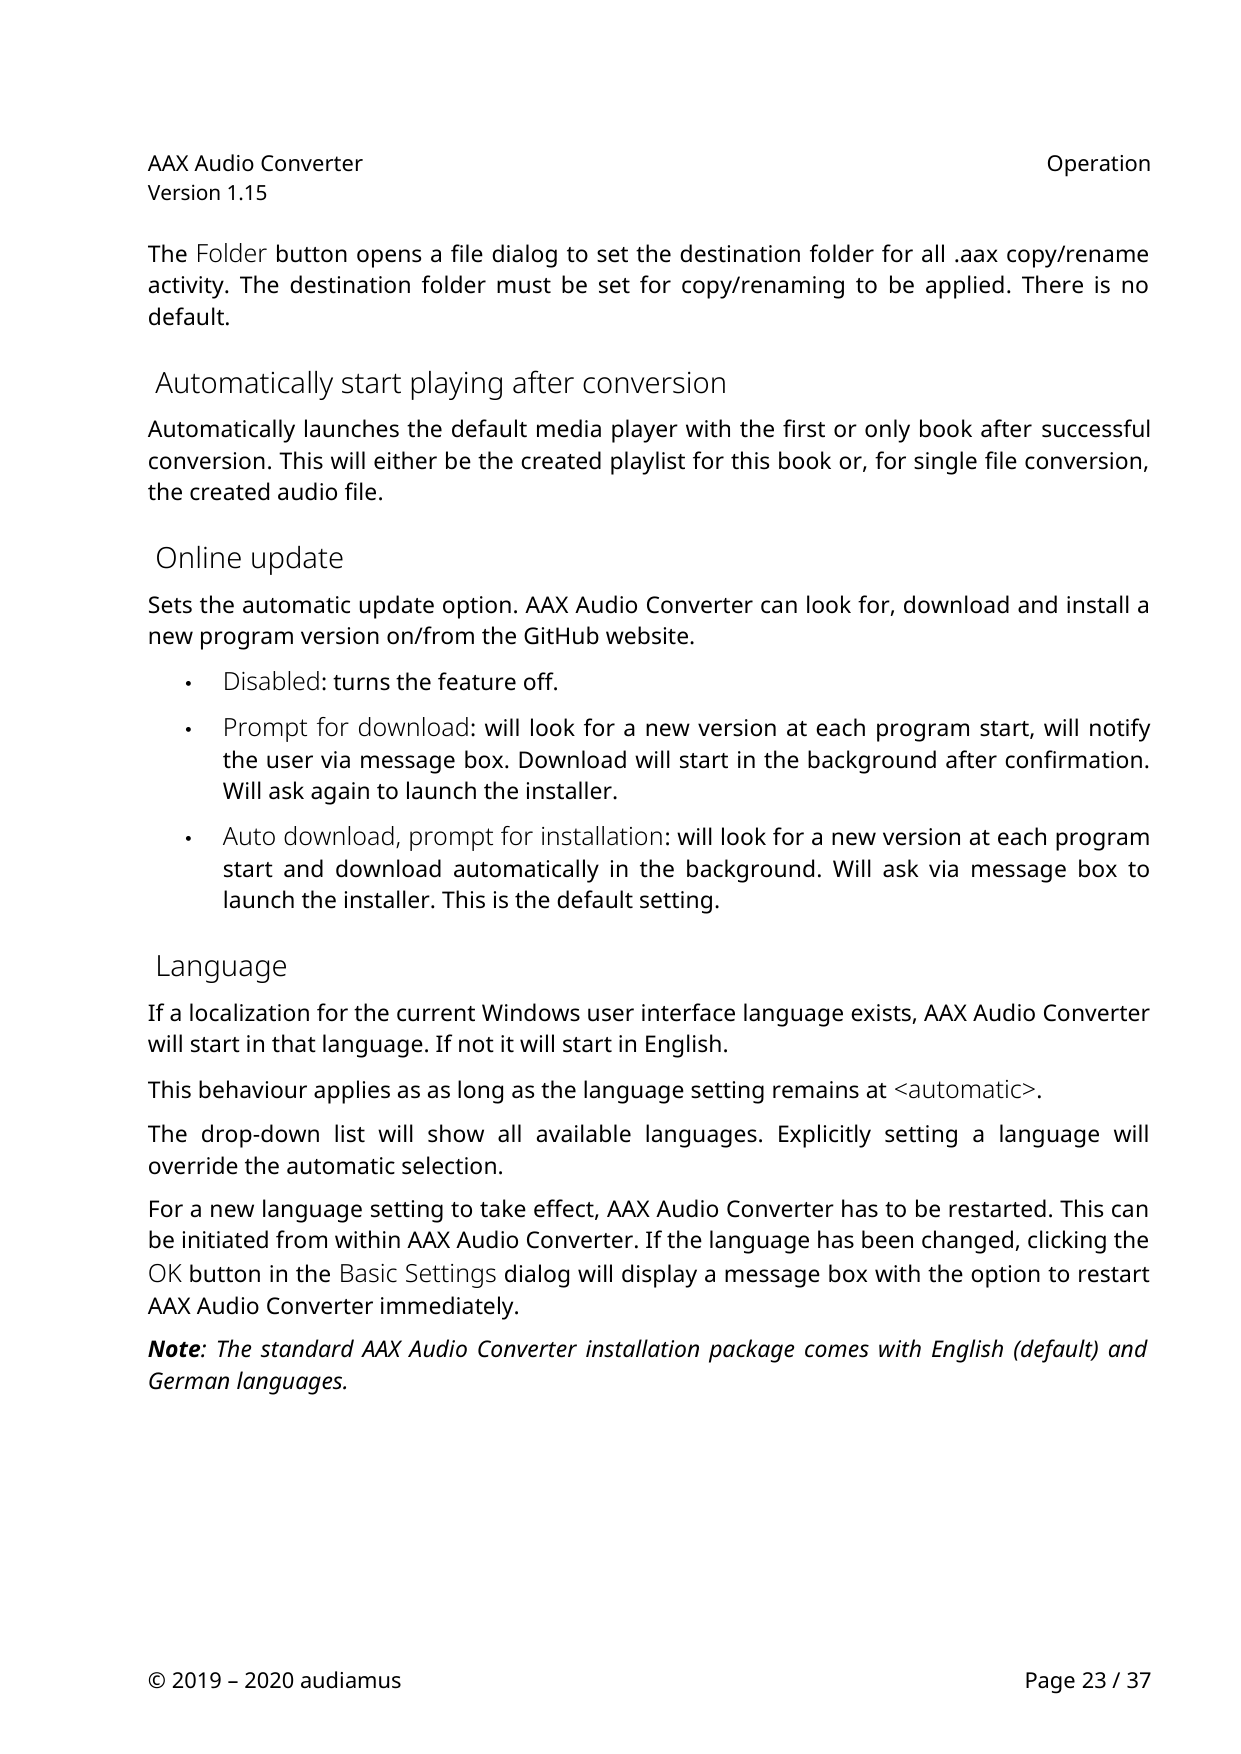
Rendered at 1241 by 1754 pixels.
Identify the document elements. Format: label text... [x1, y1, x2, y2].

text For a new language setting to take effect, AAX Audio Converter has to be restarted. This can be initiated from within AAX Audio Converter. If the language has been changed, clicking the OK button in the Basic Settings dialog will display a message box with the option to restart AAX Audio Converter immediately. [148, 1193, 1152, 1321]
list Disabled: turns the feature off. [185, 664, 1152, 698]
text The Folder button opens a file dialog to set the destination folder for all .aax copy/rename activity. The destination folder must be set for copy/renaming to be applied. There is no default. [148, 235, 1152, 332]
subtitle Online update [148, 537, 1152, 577]
subtitle Language [148, 946, 1152, 985]
text Automatically launches the default media player with the first or only book after successful conversion. This will either be the created playlist for this book or, for single file conversion, the created audio file. [148, 413, 1152, 507]
list Prompt for download: will look for a new version at each program start, will notify the user via message box. Download will start in the background after confirmation. Will ask again to launch the installer. [185, 710, 1152, 807]
text Note: The standard AAX Audio Converter installation package comes with English (default) and German languages. [148, 1333, 1152, 1396]
text This behaviour applies as as long as the language setting remains at <automatic>. [148, 1072, 1152, 1106]
text The drop-down list will show all available languages. Explicitly setting a language will override the automatic selection. [148, 1118, 1152, 1181]
list Auto download, prompt for installation: will look for a new version at each program start and download automatically in the background. Will ask via message box to launch the installer. This is the default setting. [185, 819, 1152, 915]
text If a localization for the current Windows user interface language exists, AAX Audio Converter will start in that language. If not it will start in English. [148, 997, 1152, 1059]
subtitle Automatically start playing after conversion [148, 362, 1152, 402]
text Sets the automatic update option. AAX Audio Converter can look for, download and install a new program version on/from the GitHub website. [148, 589, 1152, 651]
